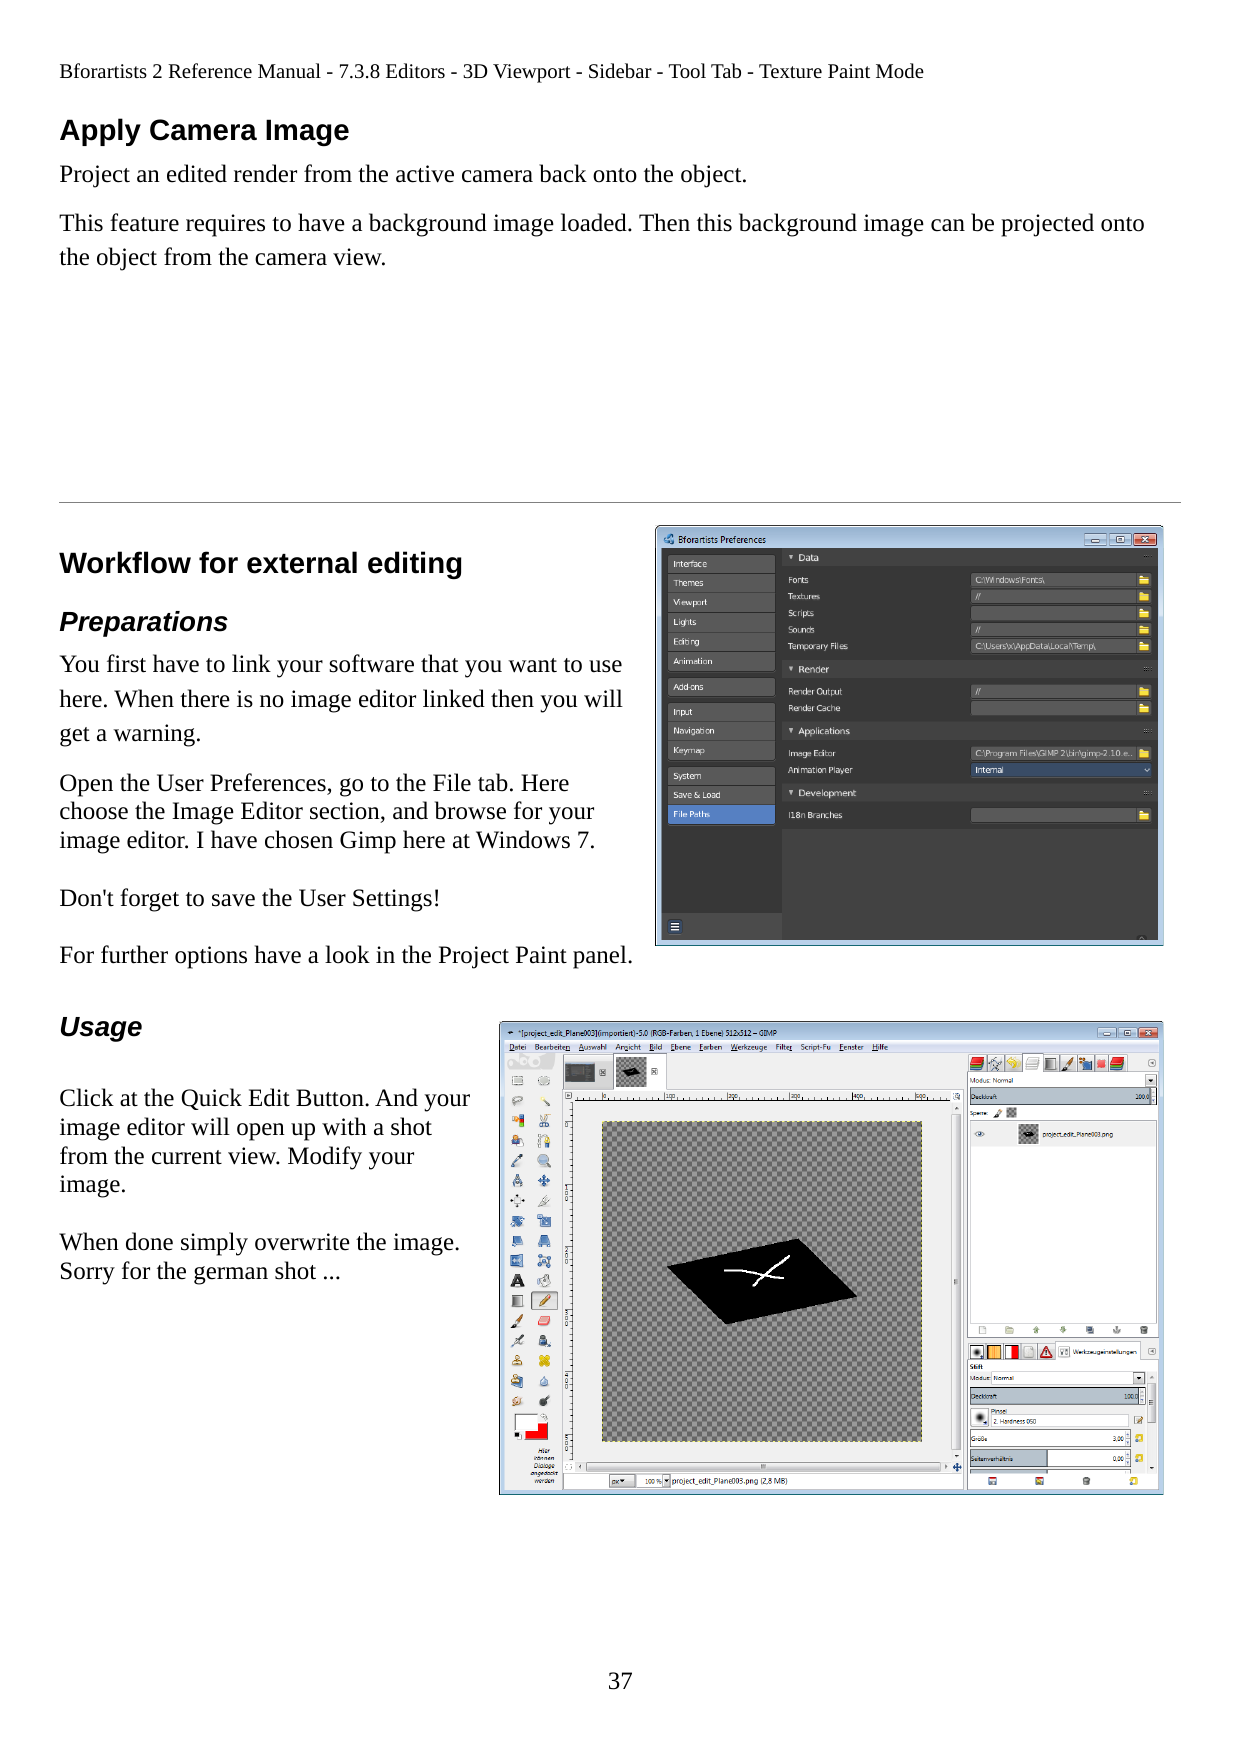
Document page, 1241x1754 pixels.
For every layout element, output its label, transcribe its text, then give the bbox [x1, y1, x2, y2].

subtitle Usage [59, 1010, 1181, 1042]
text This feature requires to have a background image loaded. Then this background image can be projected onto the object from the camera view. [59, 208, 1181, 271]
text Click at the Quick Edit Button. And your image editor will open up with a shot from the current view. Modify your image. [59, 1083, 499, 1198]
picture [655, 525, 1164, 946]
text Project an edited render from the active camera back onto the object. [59, 159, 1181, 188]
subtitle [1164, 605, 1181, 637]
text You first have to link your software that you want to use here. When there is no image editor linked then you will get a warning. [59, 649, 655, 747]
subtitle Workflow for external editing [59, 546, 655, 580]
text For further options have a look in the Project Paint panel. [59, 940, 1181, 969]
subtitle Apply Camera Image [59, 113, 1181, 146]
subtitle Preparations [59, 605, 655, 637]
text When done simply overwrite the image. Sorry for the german shot ... [59, 1227, 499, 1284]
text Don't forget to save the User Settings! [59, 883, 655, 911]
text Open the User Preferences, go to the File tab. Here choose the Image Editor section, and browse for your image editor. I have chosen Gimp here at Windows 7. [59, 768, 655, 854]
picture [499, 1021, 1164, 1495]
